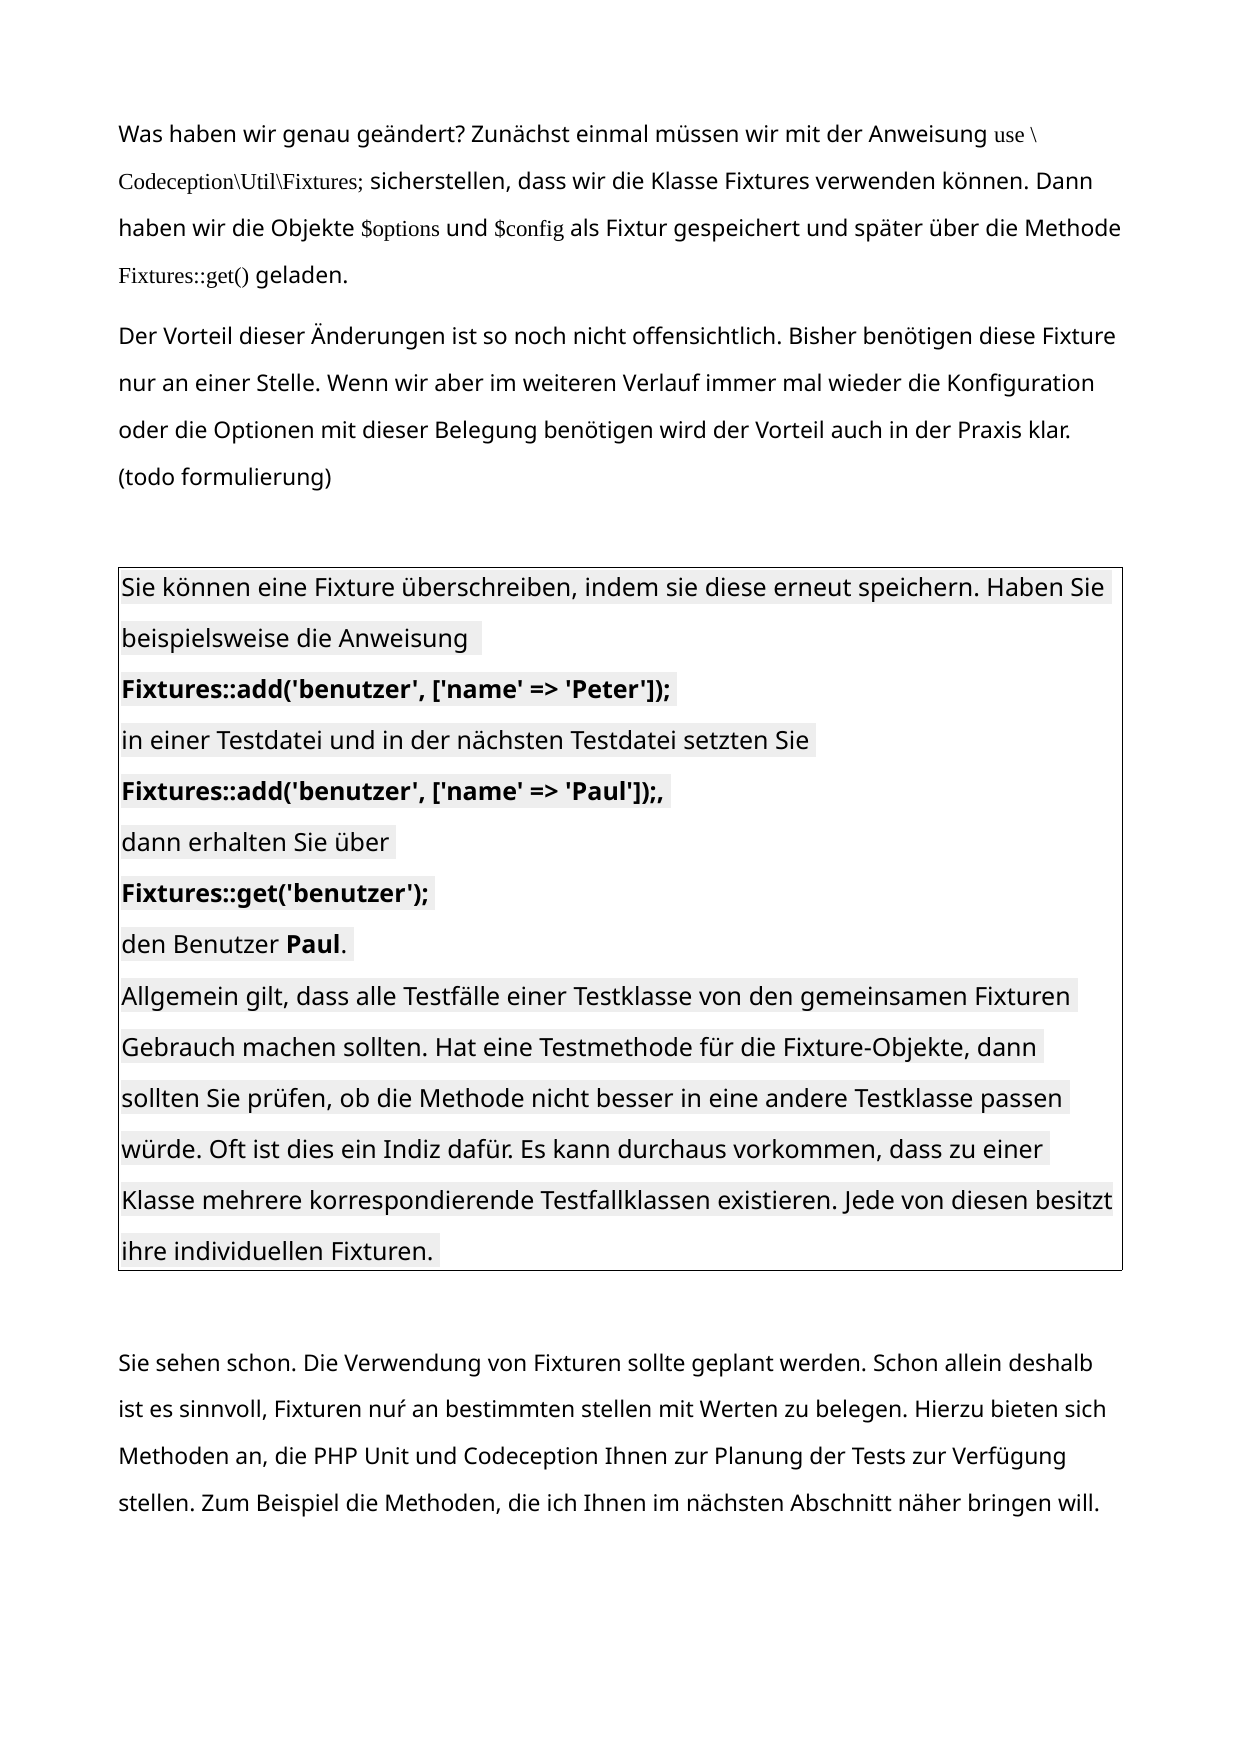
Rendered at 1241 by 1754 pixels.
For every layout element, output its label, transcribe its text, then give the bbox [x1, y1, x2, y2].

text Sie können eine Fixture überschreiben, indem sie diese erneut speichern. Haben Sie beispielsweise die Anweisung Fixtures::add('benutzer', ['name' => 'Peter']); in einer Testdatei und in der nächsten Testdatei setzten Sie Fixtures::add('benutzer', ['name' => 'Paul']);, dann erhalten Sie über Fixtures::get('benutzer'); den Benutzer Paul. Allgemein gilt, dass alle Testfälle einer Testklasse von den gemeinsamen Fixturen Gebrauch machen sollten. Hat eine Testmethode für die Fixture-Objekte, dann sollten Sie prüfen, ob die Methode nicht besser in eine andere Testklasse passen würde. Oft ist dies ein Indiz dafür. Es kann durchaus vorkommen, dass zu einer Klasse mehrere korrespondierende Testfallklassen existieren. Jede von diesen besitzt ihre individuellen Fixturen. [119, 568, 1122, 1270]
text Sie sehen schon. Die Verwendung von Fixturen sollte geplant werden. Schon allein deshalb ist es sinnvoll, Fixturen nuŕ an bestimmten stellen mit Werten zu belegen. Hierzu bieten sich Methoden an, die PHP Unit und Codeception Ihnen zur Planung der Tests zur Verfügung stellen. Zum Beispiel die Methoden, die ich Ihnen im nächsten Abschnitt näher bringen will. [118, 1346, 1122, 1518]
text Was haben wir genau geändert? Zunächst einmal müssen wir mit der Anweisung use \Codeception\Util\Fixtures; sicherstellen, dass wir die Klasse Fixtures verwenden können. Dann haben wir die Objekte $options und $config als Fixtur gespeichert und später über die Methode Fixtures::get() geladen. [118, 118, 1122, 290]
text Der Vorteil dieser Änderungen ist so noch nicht offensichtlich. Bisher benötigen diese Fixture nur an einer Stelle. Wenn wir aber im weiteren Verlauf immer mal wieder die Konfiguration oder die Optionen mit dieser Belegung benötigen wird der Vorteil auch in der Praxis klar. (todo formulierung) [118, 320, 1122, 492]
